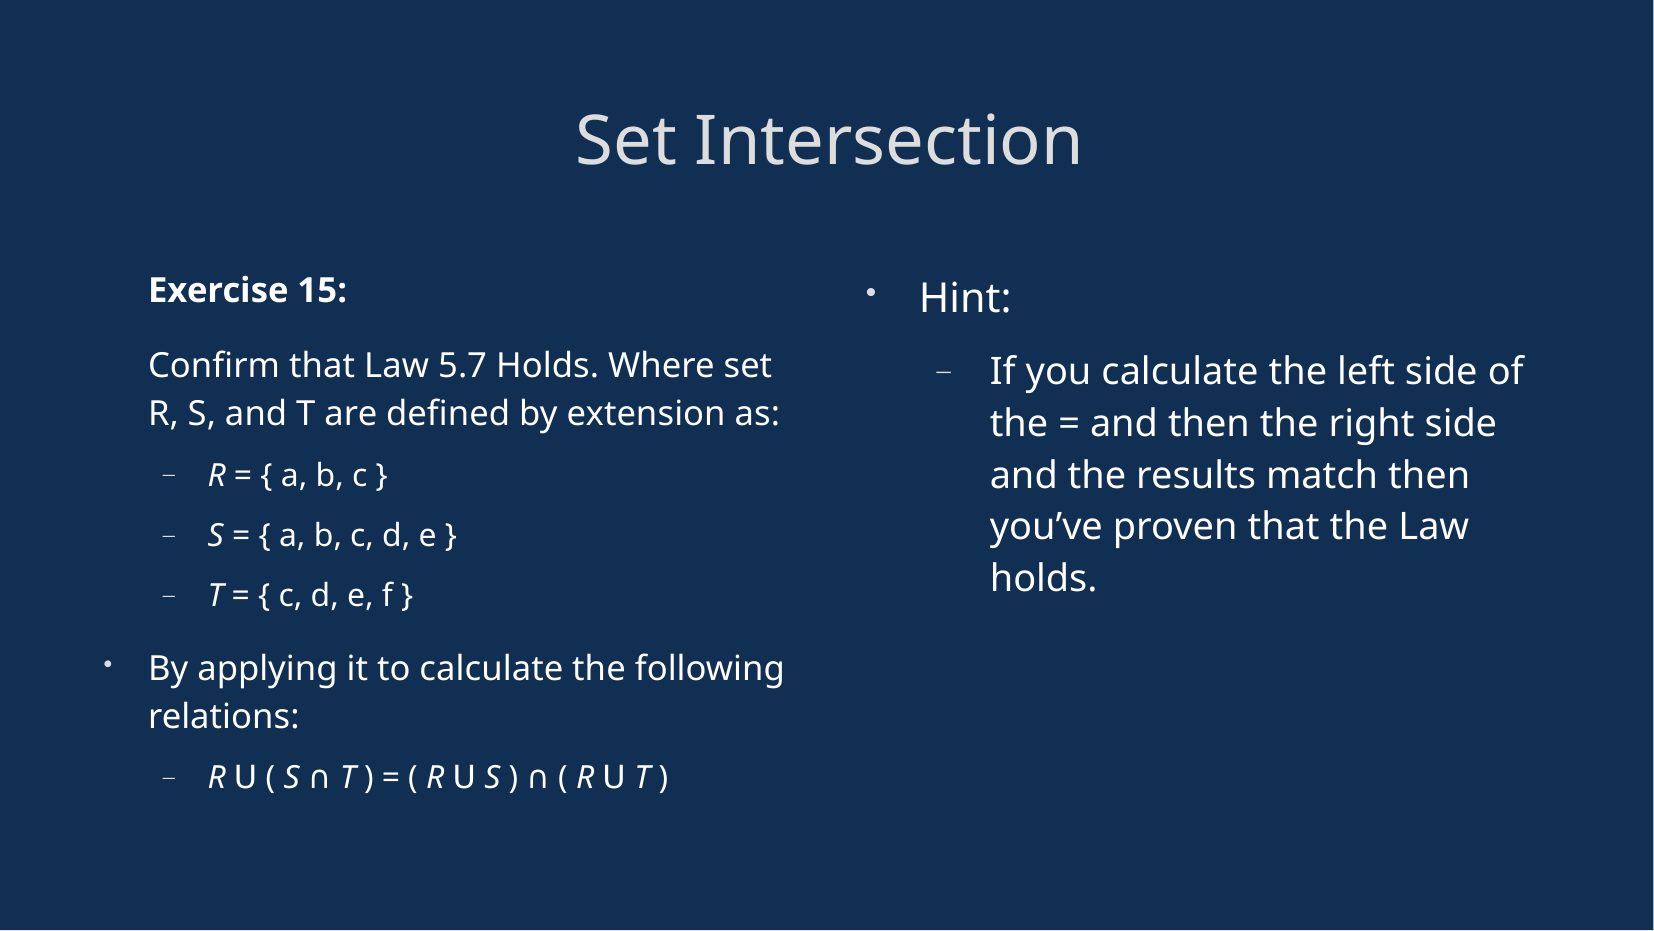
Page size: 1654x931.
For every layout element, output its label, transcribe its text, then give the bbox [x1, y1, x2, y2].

list Exercise 15: Confirm that Law 5.7 Holds. Where set R, S, and T are defined by extension as: R = { a, b, c } S = { a, b, c, d, e } T = { c, d, e, f } By applying it to calculate the following relations: R 𝖴 ( S ∩ T ) = ( R 𝖴 S ) ∩ ( R 𝖴 T ) [88, 265, 804, 803]
list Hint: If you calculate the left side of the = and then the right side and the results match then you’ve proven that the Law holds. [848, 268, 1563, 806]
title Set Intersection [97, 56, 1563, 220]
